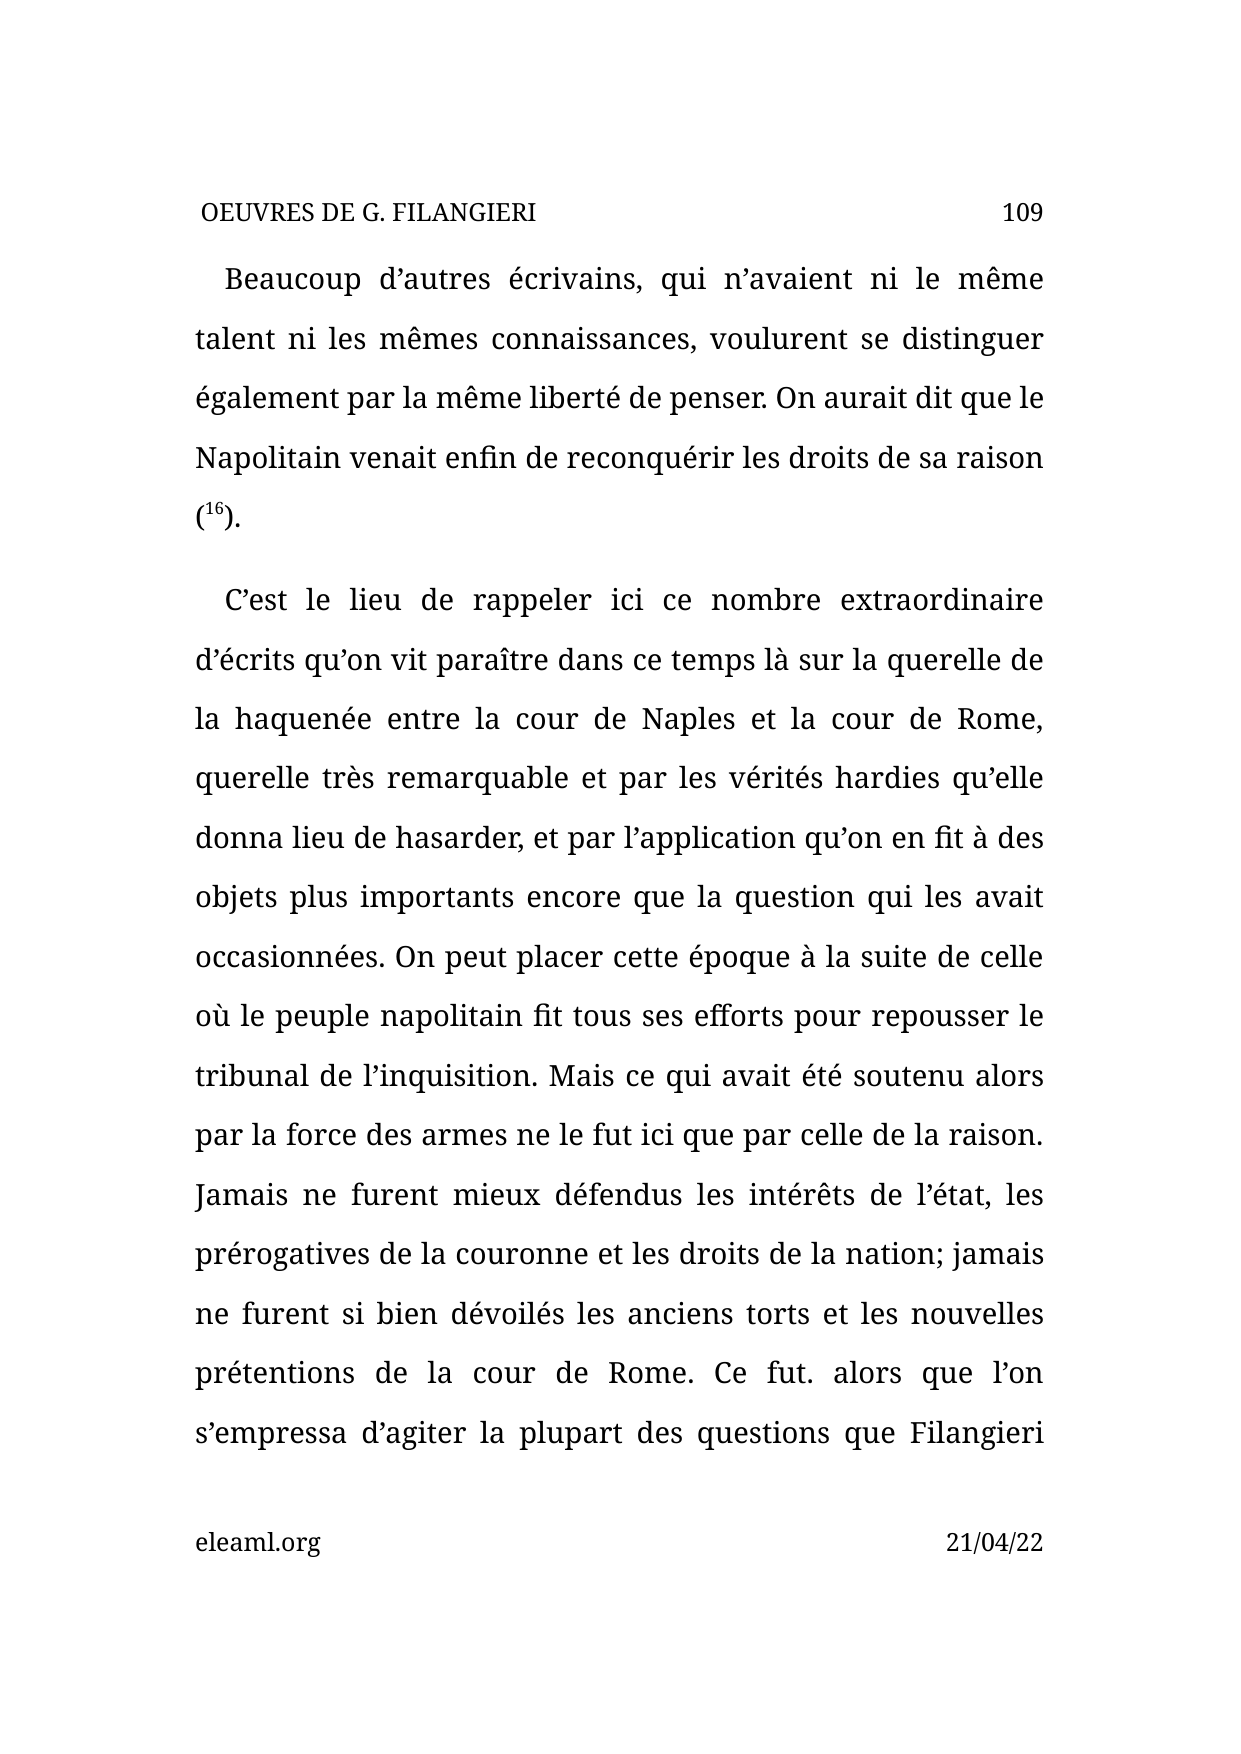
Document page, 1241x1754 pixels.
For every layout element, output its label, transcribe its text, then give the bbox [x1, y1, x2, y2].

text Beaucoup d’autres écrivains, qui n’avaient ni le même talent ni les mêmes connaissances, voulurent se distinguer également par la même liberté de penser. On aurait dit que le Napolitain venait enfin de reconquérir les droits de sa raison (). [195, 258, 1045, 536]
text C’est le lieu de rappeler ici ce nombre extraordinaire d’écrits qu’on vit paraître dans ce temps là sur la querelle de la haquenée entre la cour de Naples et la cour de Rome, querelle très remarquable et par les vérités hardies qu’elle donna lieu de hasarder, et par l’application qu’on en fit à des objets plus importants encore que la question qui les avait occasionnées. On peut placer cette époque à la suite de celle où le peuple napolitain fit tous ses efforts pour repousser le tribunal de l’inquisition. Mais ce qui avait été soutenu alors par la force des armes ne le fut ici que par celle de la raison. Jamais ne furent mieux défendus les intérêts de l’état, les prérogatives de la couronne et les droits de la nation; jamais ne furent si bien dévoilés les anciens torts et les nouvelles prétentions de la cour de Rome. Ce fut. alors que l’on s’empressa d’agiter la plupart des questions que Filangieri [195, 579, 1045, 1452]
